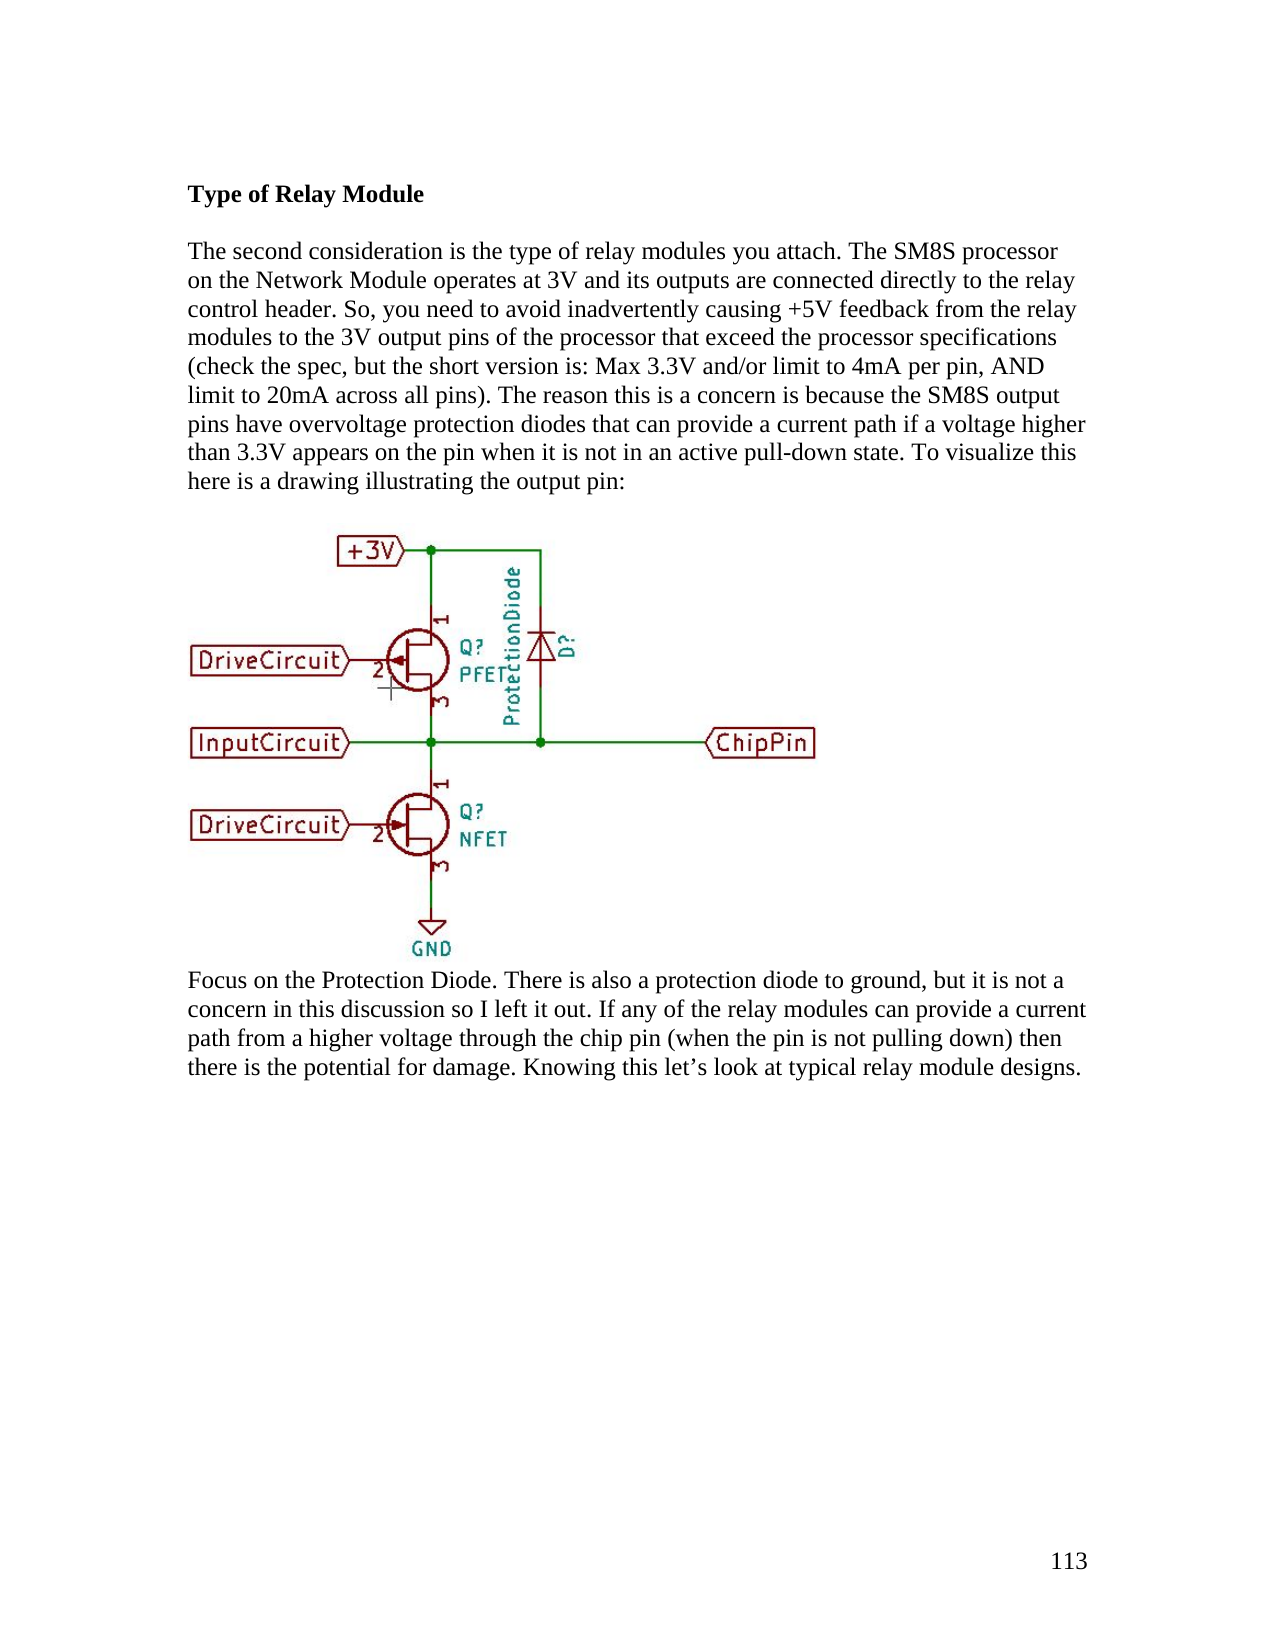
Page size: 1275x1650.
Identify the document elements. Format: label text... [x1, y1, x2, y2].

text The second consideration is the type of relay modules you attach. The SM8S processor on the Network Module operates at 3V and its outputs are connected directly to the relay control header. So, you need to avoid inadvertently causing +5V feedback from the relay modules to the 3V output pins of the processor that exceed the processor specifications (check the spec, but the short version is: Max 3.3V and/or limit to 4mA per pin, AND limit to 20mA across all pins). The reason this is a concern is because the SM8S output pins have overvoltage protection diodes that can provide a current path if a voltage higher than 3.3V appears on the pin when it is not in an active pull-down state. To visualize this here is a drawing illustrating the output pin: [187, 236, 1087, 495]
picture [187, 523, 823, 966]
text Focus on the Protection Diode. There is also a protection diode to ground, but it is not a concern in this discussion so I left it out. If any of the relay modules can provide a current path from a higher voltage through the chip pin (when the pin is not pulling down) then there is the potential for damage. Knowing this let’s look at typical relay module designs. [187, 966, 1087, 1081]
text Type of Relay Module [187, 179, 1087, 207]
